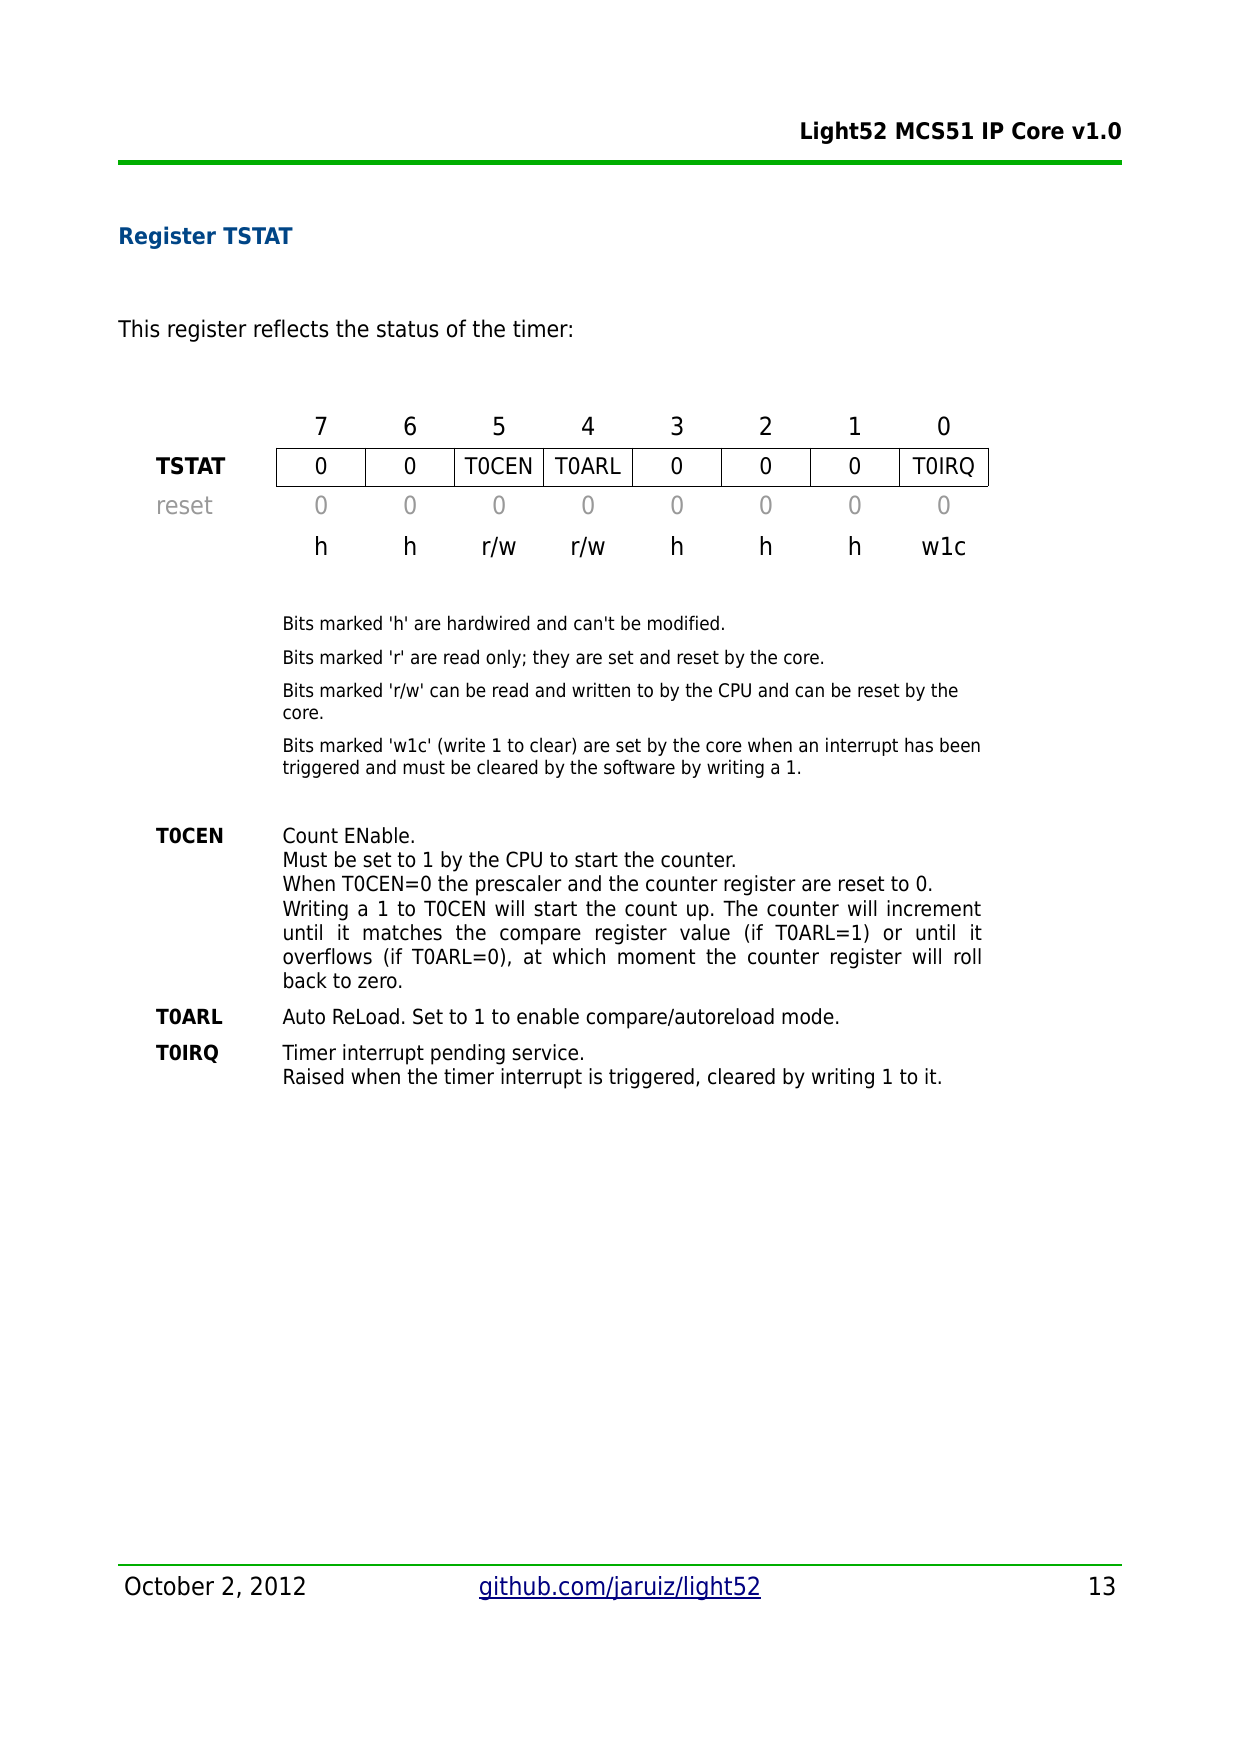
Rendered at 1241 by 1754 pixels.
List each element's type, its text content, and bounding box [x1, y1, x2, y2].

table_cell T0CEN [455, 449, 543, 486]
table_cell 0 [722, 449, 810, 486]
table_cell [276, 567, 988, 608]
table_cell h [810, 526, 899, 567]
table_header 0 [899, 407, 988, 447]
table_header 6 [365, 407, 454, 447]
table_cell 0 [899, 487, 988, 526]
table_cell 0 [810, 487, 899, 526]
table_cell Bits marked 'r' are read only; they are set and reset by the core. [276, 641, 988, 674]
table_cell r/w [543, 526, 632, 567]
table_cell 0 [721, 487, 810, 526]
text This register reflects the status of the timer: [118, 316, 1122, 343]
table_cell 0 [633, 449, 721, 486]
table_cell T0CEN [150, 818, 276, 999]
table_cell Timer interrupt pending service. Raised when the timer interrupt is triggered, cleared by writing 1 to it. [276, 1035, 988, 1095]
table_cell 0 [632, 487, 721, 526]
table_header 1 [810, 407, 899, 447]
table_cell h [276, 526, 365, 567]
table_cell 0 [454, 487, 543, 526]
table_header 5 [454, 407, 543, 447]
table_cell w1c [899, 526, 988, 567]
table_cell h [365, 526, 454, 567]
table_cell [150, 785, 276, 818]
table_cell 0 [365, 487, 454, 526]
table_cell Bits marked 'w1c' (write 1 to clear) are set by the core when an interrupt has been triggered and must be cleared by the software by writing a 1. [276, 730, 988, 785]
table_header [150, 407, 276, 447]
table_cell [150, 641, 276, 674]
table_cell [150, 730, 276, 785]
table_cell 0 [277, 449, 365, 486]
table_cell T0ARL [544, 449, 632, 486]
table_cell 0 [366, 449, 454, 486]
table_cell [150, 608, 276, 641]
table_header 4 [543, 407, 632, 447]
table_cell 0 [811, 449, 899, 486]
table_cell Bits marked 'h' are hardwired and can't be modified. [276, 608, 988, 641]
table_cell Bits marked 'r/w' can be read and written to by the CPU and can be reset by the core. [276, 674, 988, 729]
table_cell Auto ReLoad. Set to 1 to enable compare/autoreload mode. [276, 999, 988, 1035]
subtitle Register TSTAT [118, 223, 1122, 250]
table_cell Count ENable. Must be set to 1 by the CPU to start the counter. When T0CEN=0 the prescaler and the counter register are reset to 0. Writing a 1 to T0CEN will start the count up. The counter will increment until it matches the compare register value (if T0ARL=1) or until it overflows (if T0ARL=0), at which moment the counter register will roll back to zero. [276, 818, 988, 999]
table_cell r/w [454, 526, 543, 567]
table_header 7 [276, 407, 365, 447]
table_cell 0 [276, 487, 365, 526]
table_cell TSTAT [150, 448, 276, 486]
table_cell 0 [543, 487, 632, 526]
table_cell h [721, 526, 810, 567]
table_cell [150, 526, 276, 567]
table_cell T0IRQ [150, 1035, 276, 1095]
table_cell [150, 674, 276, 729]
table_cell [276, 785, 988, 818]
table_header 3 [632, 407, 721, 447]
table_cell reset [150, 486, 276, 526]
table_cell [150, 567, 276, 608]
table_cell T0ARL [150, 999, 276, 1035]
table_cell h [632, 526, 721, 567]
table_cell T0IRQ [900, 449, 988, 486]
table_header 2 [721, 407, 810, 447]
